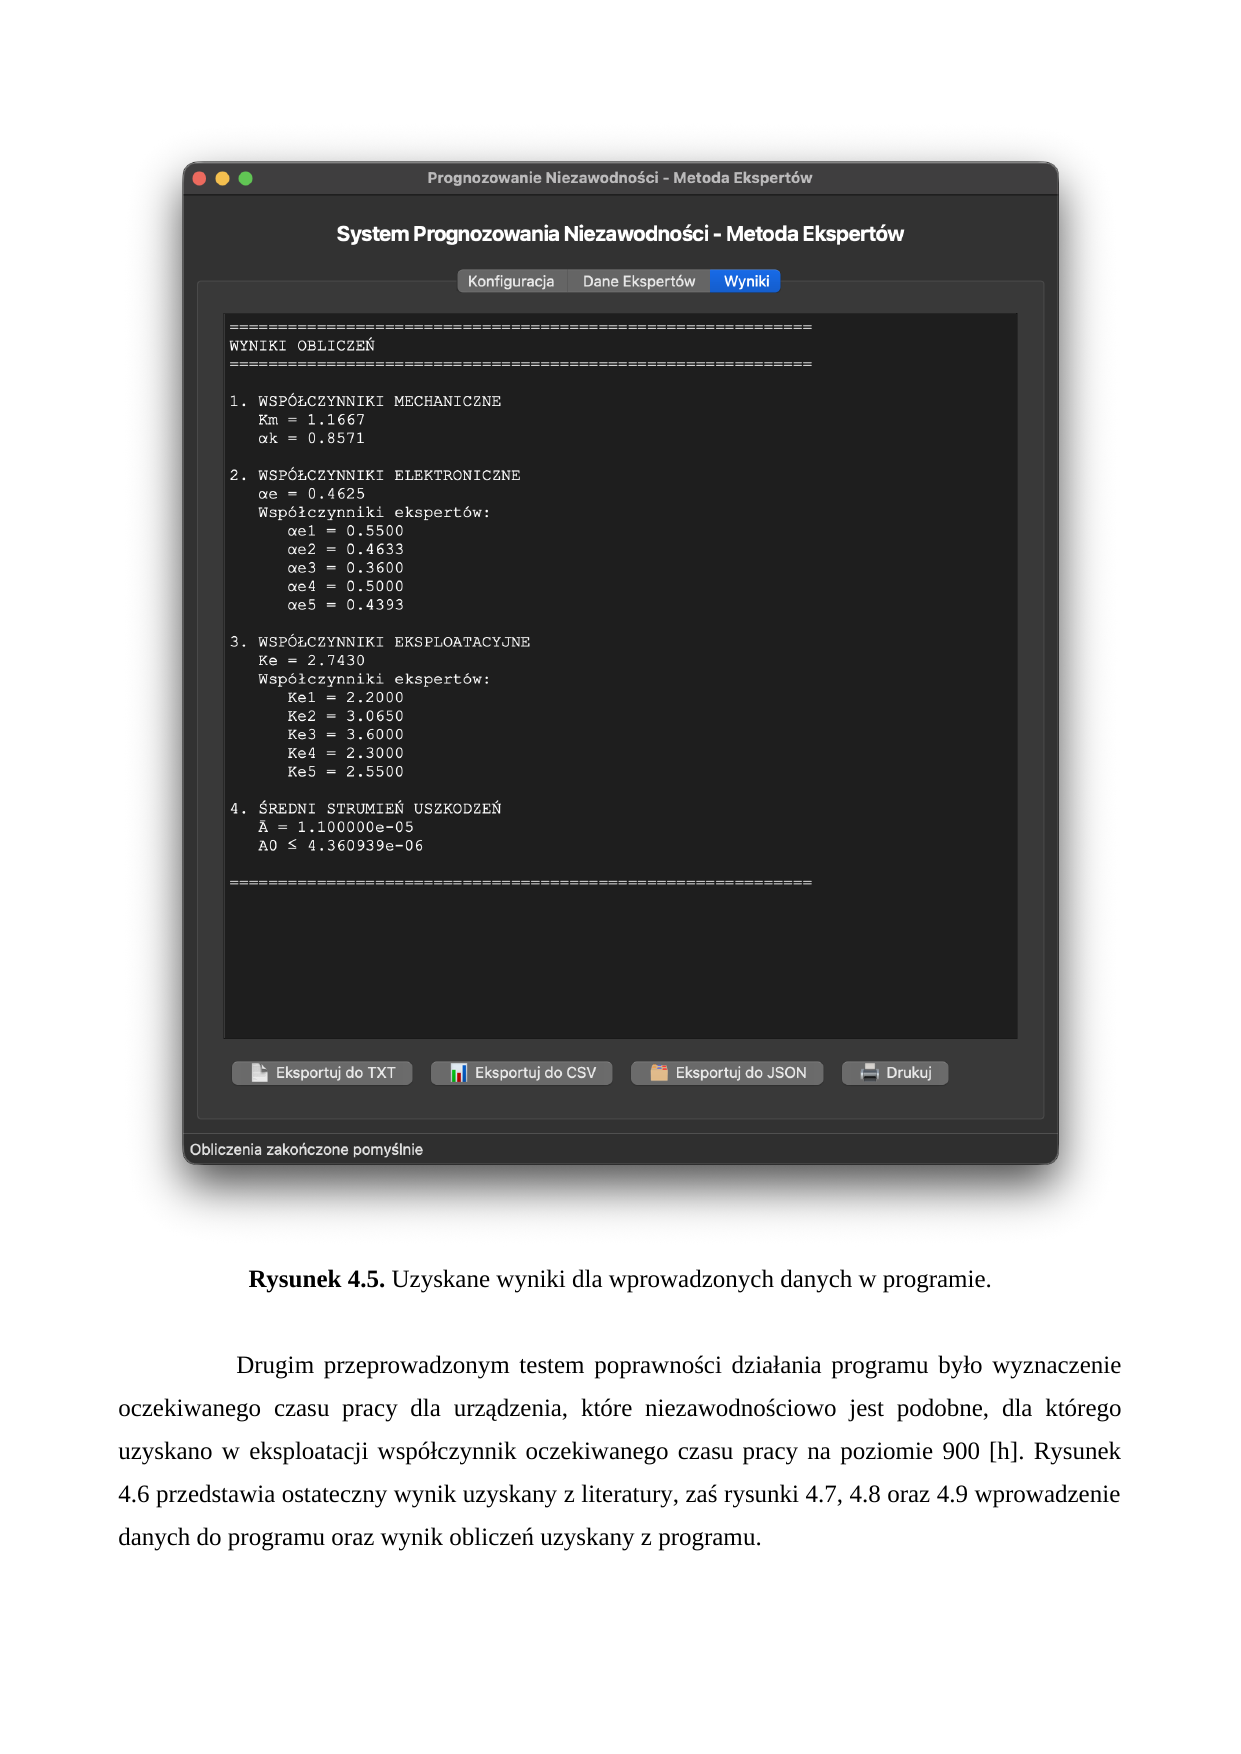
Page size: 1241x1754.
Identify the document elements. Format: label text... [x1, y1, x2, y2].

picture [118, 118, 1123, 1250]
text Drugim przeprowadzonym testem poprawności działania programu było wyznaczenie oczekiwanego czasu pracy dla urządzenia, które niezawodnościowo jest podobne, dla którego uzyskano w eksploatacji współczynnik oczekiwanego czasu pracy na poziomie 900 [h]. Rysunek 4.6 przedstawia ostateczny wynik uzyskany z literatury, zaś rysunki 4.7, 4.8 oraz 4.9 wprowadzenie danych do programu oraz wynik obliczeń uzyskany z programu. [118, 1350, 1122, 1551]
text Rysunek 4.5. Uzyskane wyniki dla wprowadzonych danych w programie. [118, 1264, 1122, 1292]
